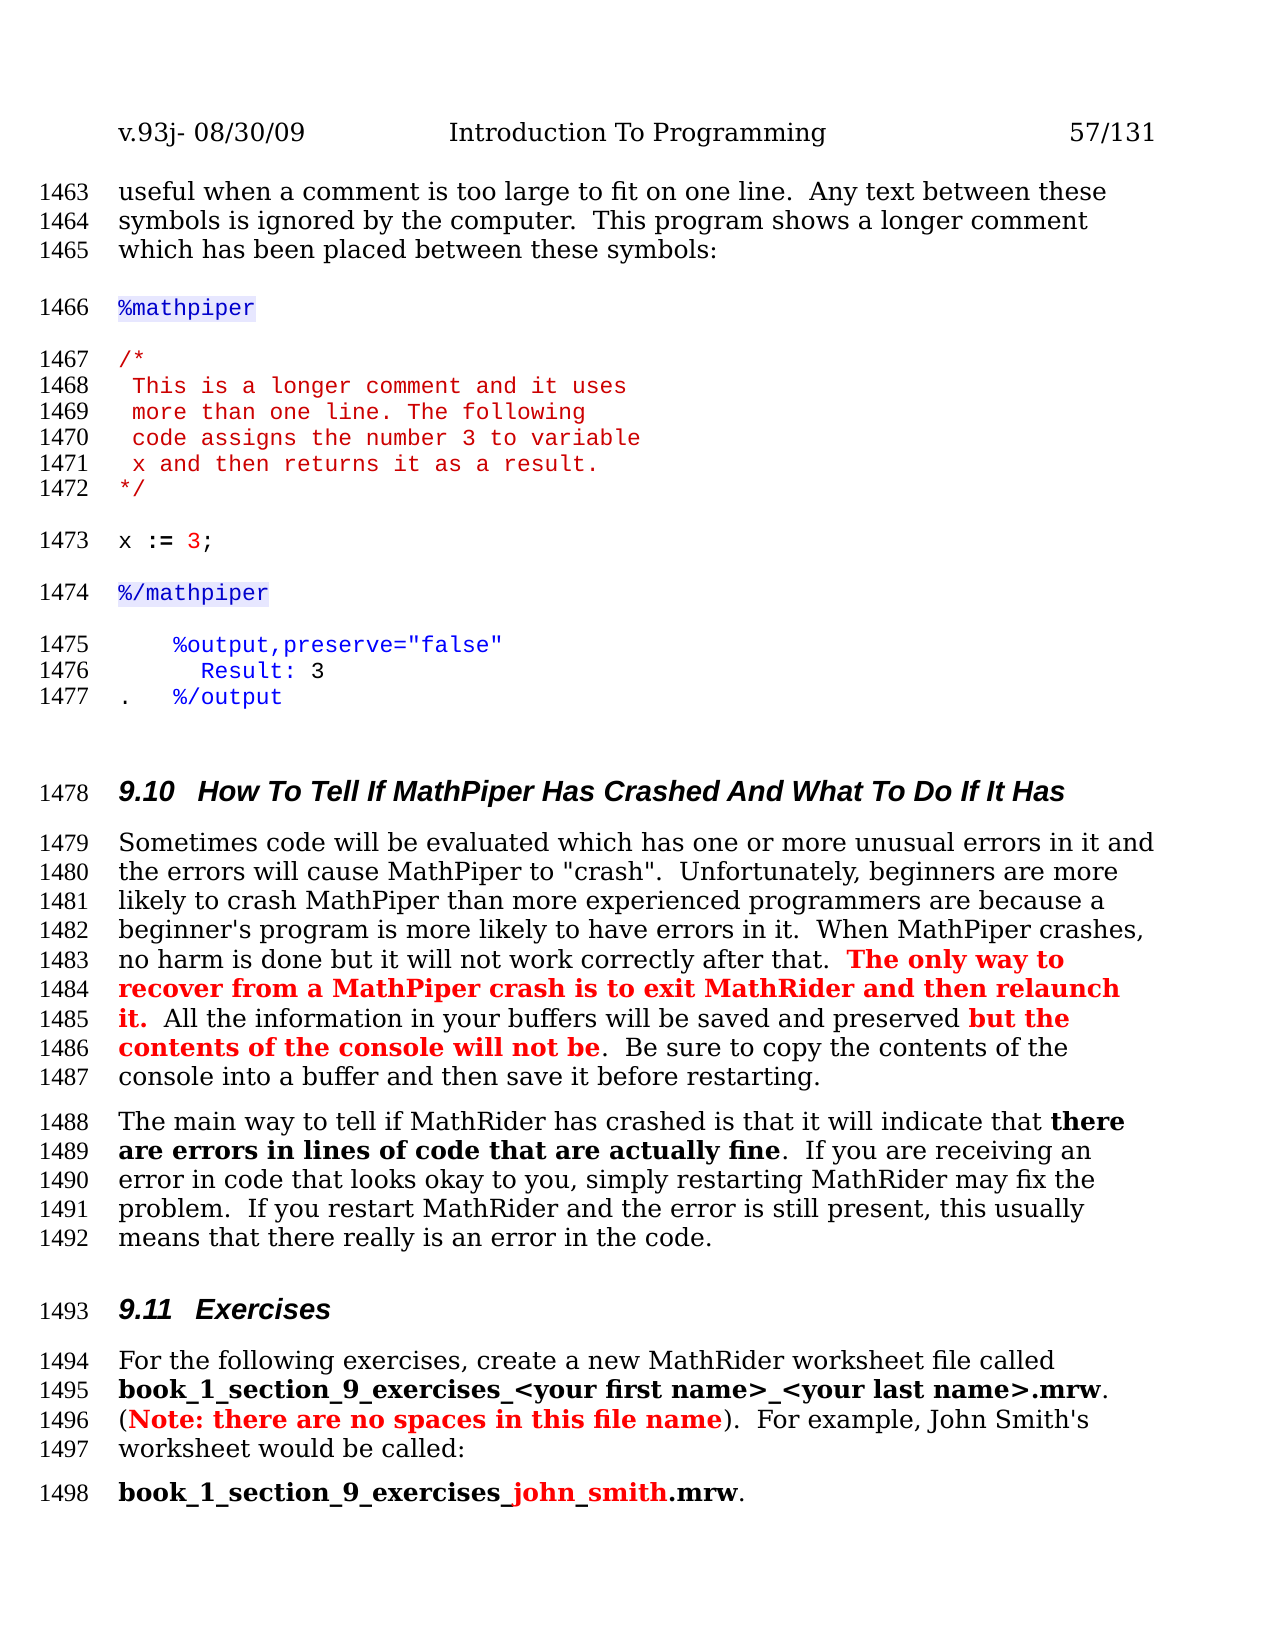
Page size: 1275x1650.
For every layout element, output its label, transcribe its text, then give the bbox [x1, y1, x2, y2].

text x := 3; [118, 530, 1157, 556]
text The main way to tell if MathRider has crashed is that it will indicate that there are errors in lines of code that are actually fine. If you are receiving an error in code that looks okay to you, simply restarting MathRider may fix the problem. If you restart MathRider and the error is still present, this usually means that there really is an error in the code. [118, 1107, 1157, 1253]
text */ [118, 478, 1157, 504]
text /* [118, 348, 1157, 374]
text %mathpiper [118, 296, 1157, 322]
subtitle Exercises [118, 1292, 1157, 1325]
text code assigns the number 3 to variable [118, 426, 1157, 452]
text x and then returns it as a result. [118, 452, 1157, 478]
text useful when a comment is too large to fit on one line. Any text between these symbols is ignored by the computer. This program shows a longer comment which has been placed between these symbols: [118, 177, 1157, 264]
text Result: 3 [118, 659, 1157, 685]
text %/mathpiper [118, 582, 1157, 607]
text more than one line. The following [118, 400, 1157, 426]
text book_1_section_9_exercises_john_smith.mrw. [118, 1478, 1157, 1508]
subtitle How To Tell If MathPiper Has Crashed And What To Do If It Has [118, 774, 1157, 807]
text %output,preserve="false" [118, 633, 1157, 659]
text This is a longer comment and it uses [118, 374, 1157, 400]
text Sometimes code will be evaluated which has one or more unusual errors in it and the errors will cause MathPiper to "crash". Unfortunately, beginners are more likely to crash MathPiper than more experienced programmers are because a beginner's program is more likely to have errors in it. When MathPiper crashes, no harm is done but it will not work correctly after that. The only way to recover from a MathPiper crash is to exit MathRider and then relaunch it. All the information in your buffers will be saved and preserved but the contents of the console will not be. Be sure to copy the contents of the console into a buffer and then save it before restarting. [118, 828, 1157, 1092]
text . %/output [118, 685, 1157, 711]
text For the following exercises, create a new MathRider worksheet file called book_1_section_9_exercises_<your first name>_<your last name>.mrw. (Note: there are no spaces in this file name). For example, John Smith's worksheet would be called: [118, 1346, 1157, 1463]
